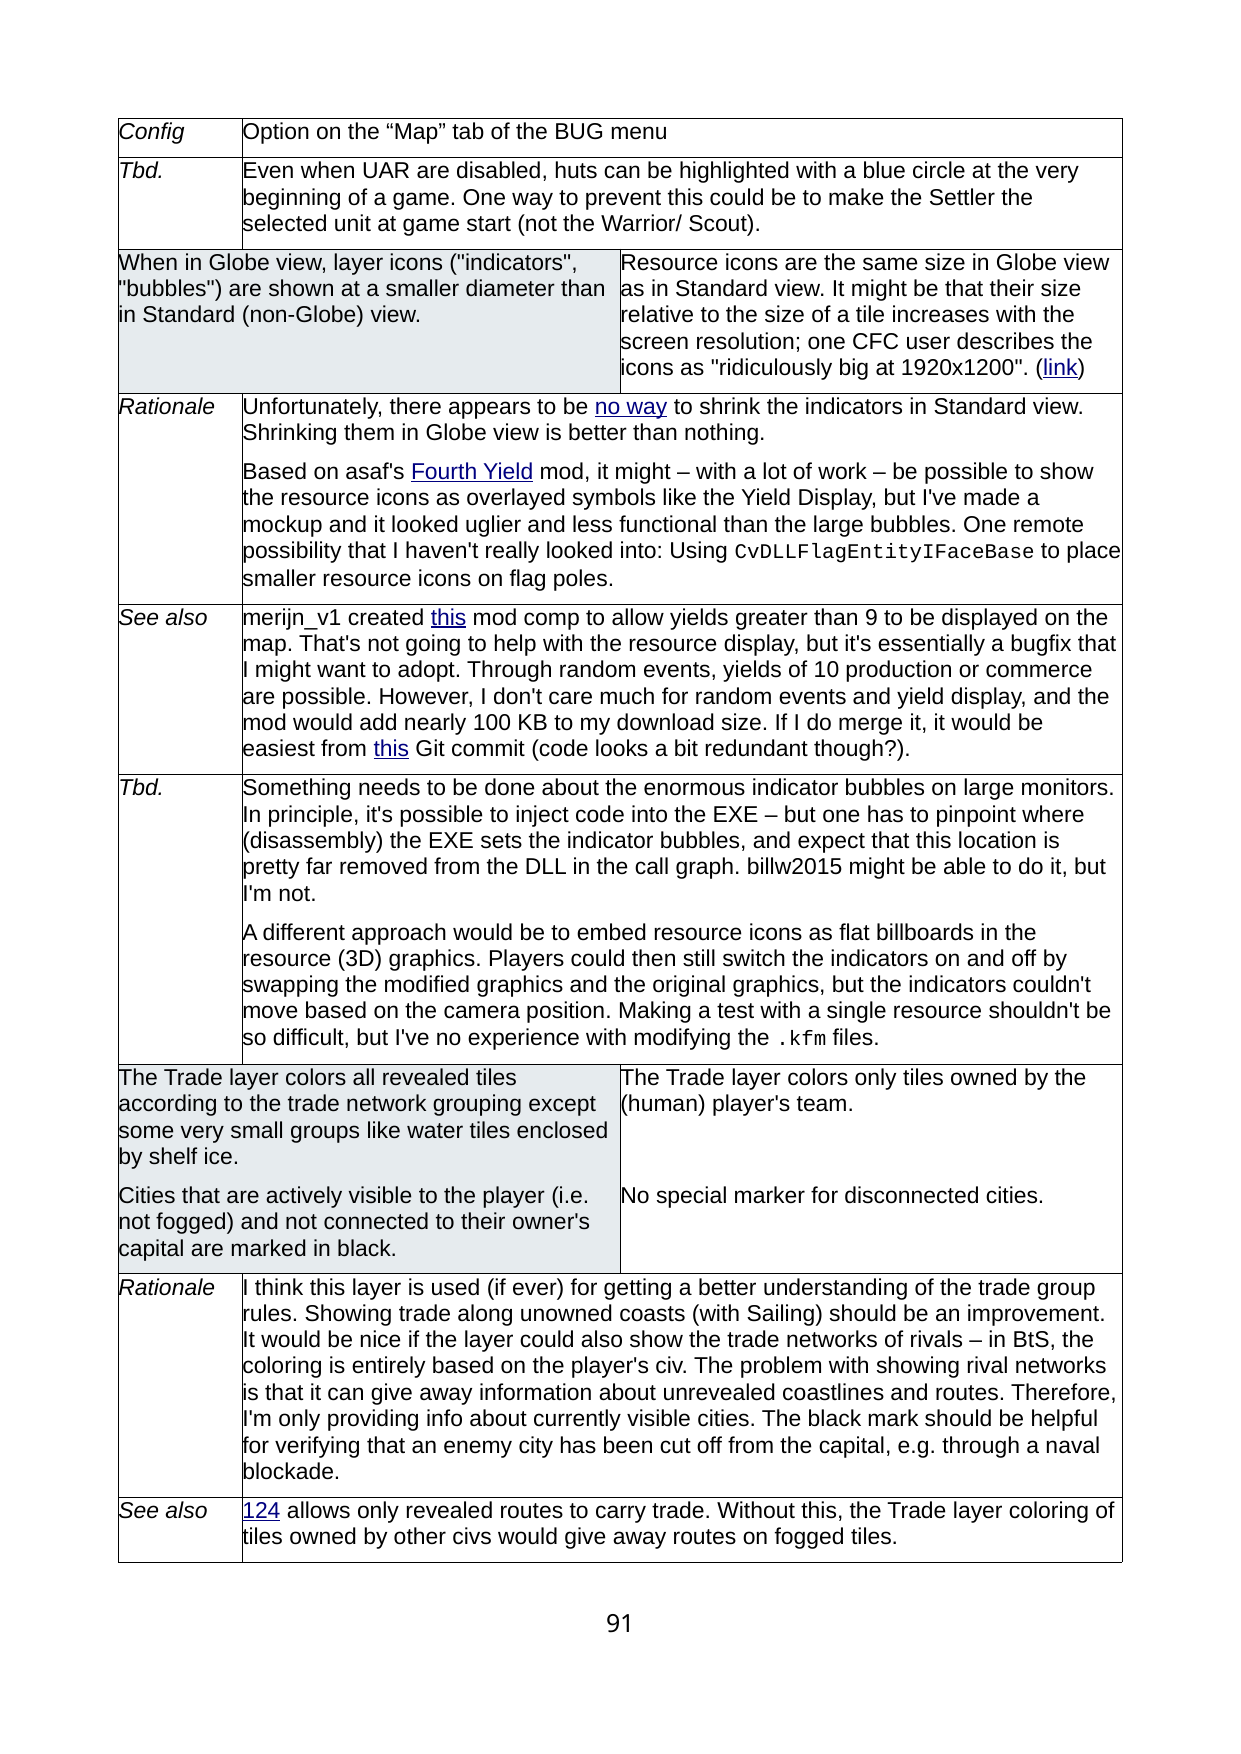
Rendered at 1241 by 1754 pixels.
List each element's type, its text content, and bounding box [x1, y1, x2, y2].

table_cell Rationale [119, 1274, 242, 1497]
table_cell Rationale [119, 394, 242, 603]
table_cell Unfortunately, there appears to be no way to shrink the indicators in Standard view. Shrinking them in Globe view is better than nothing. Based on asaf's Fourth Yield mod, it might – with a lot of work – be possible to show the resource icons as overlayed symbols like the Yield Display, but I've made a mockup and it looked uglier and less functional than the large bubbles. One remote possibility that I haven't really looked into: Using CvDLLFlagEntityIFaceBase to place smaller resource icons on flag poles. [243, 394, 1122, 603]
table_cell Tbd. [119, 775, 242, 1064]
table_cell Resource icons are the same size in Globe view as in Standard view. It might be that their size relative to the size of a tile increases with the screen resolution; one CFC user describes the icons as "ridiculously big at 1920x1200". (link) [621, 250, 1122, 393]
table_cell 124 allows only revealed routes to carry trade. Without this, the Trade layer coloring of tiles owned by other civs would give away routes on fogged tiles. [243, 1498, 1122, 1562]
table_cell Option on the “Map” tab of the BUG menu [243, 119, 1122, 157]
table_cell Config [119, 119, 242, 157]
table_cell The Trade layer colors all revealed tiles according to the trade network grouping except some very small groups like water tiles enclosed by shelf ice. Cities that are actively visible to the player (i.e. not fogged) and not connected to their owner's capital are marked in black. [119, 1065, 620, 1273]
table_cell Even when UAR are disabled, huts can be highlighted with a blue circle at the very beginning of a game. One way to prevent this could be to make the Settler the selected unit at game start (not the Warrior/ Scout). [243, 158, 1122, 248]
table_cell See also [119, 1498, 242, 1562]
table_cell The Trade layer colors only tiles owned by the (human) player's team. No special marker for disconnected cities. [621, 1065, 1122, 1273]
table_cell See also [119, 605, 242, 774]
table_cell I think this layer is used (if ever) for getting a better understanding of the trade group rules. Showing trade along unowned coasts (with Sailing) should be an improvement. It would be nice if the layer could also show the trade networks of rivals – in BtS, the coloring is entirely based on the player's civ. The problem with showing rival networks is that it can give away information about unrevealed coastlines and routes. Therefore, I'm only providing info about currently visible cities. The black mark should be helpful for verifying that an enemy city has been cut off from the capital, e.g. through a naval blockade. [243, 1274, 1122, 1497]
table_cell When in Globe view, layer icons ("indicators", "bubbles") are shown at a smaller diameter than in Standard (non-Globe) view. [119, 250, 620, 393]
table_cell Something needs to be done about the enormous indicator bubbles on large monitors. In principle, it's possible to inject code into the EXE – but one has to pinpoint where (disassembly) the EXE sets the indicator bubbles, and expect that this location is pretty far removed from the DLL in the call graph. billw2015 might be able to do it, but I'm not. A different approach would be to embed resource icons as flat billboards in the resource (3D) graphics. Players could then still switch the indicators on and off by swapping the modified graphics and the original graphics, but the indicators couldn't move based on the camera position. Making a test with a single resource shouldn't be so difficult, but I've no experience with modifying the .kfm files. [243, 775, 1122, 1064]
table_cell merijn_v1 created this mod comp to allow yields greater than 9 to be displayed on the map. That's not going to help with the resource display, but it's essentially a bugfix that I might want to adopt. Through random events, yields of 10 production or commerce are possible. However, I don't care much for random events and yield display, and the mod would add nearly 100 KB to my download size. If I do merge it, it would be easiest from this Git commit (code looks a bit redundant though?). [243, 605, 1122, 774]
table_cell Tbd. [119, 158, 242, 248]
